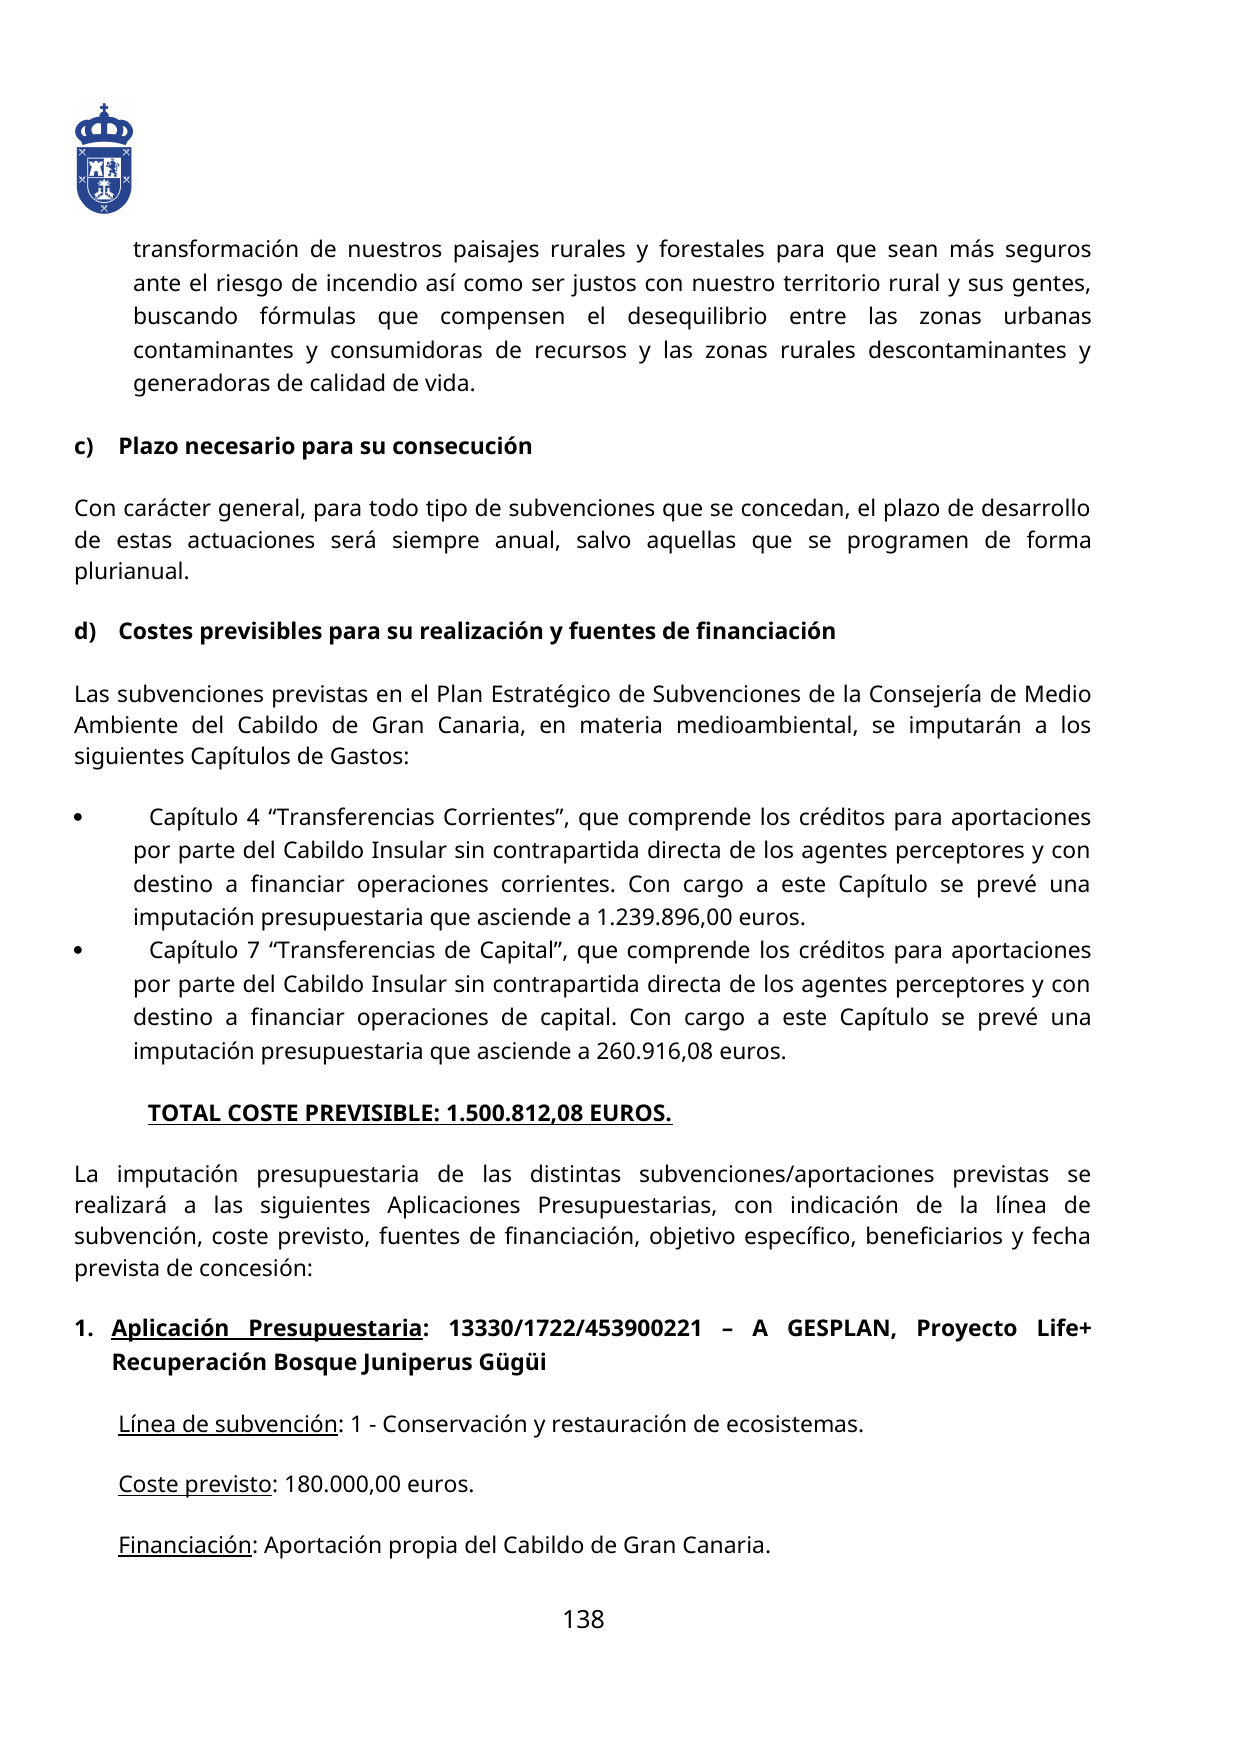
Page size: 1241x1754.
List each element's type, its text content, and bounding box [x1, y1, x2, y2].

text Con carácter general, para todo tipo de subvenciones que se concedan, el plazo de desarrollo de estas actuaciones será siempre anual, salvo aquellas que se programen de forma plurianual. [74, 492, 1092, 586]
picture [73, 102, 137, 215]
text Las subvenciones previstas en el Plan Estratégico de Subvenciones de la Consejería de Medio Ambiente del Cabildo de Gran Canaria, en materia medioambiental, se imputarán a los siguientes Capítulos de Gastos: [74, 678, 1092, 772]
list Capítulo 4 “Transferencias Corrientes”, que comprende los créditos para aportaciones por parte del Cabildo Insular sin contrapartida directa de los agentes perceptores y con destino a financiar operaciones corrientes. Con cargo a este Capítulo se prevé una imputación presupuestaria que asciende a 1.239.896,00 euros. [74, 801, 1092, 932]
text TOTAL COSTE PREVISIBLE: 1.500.812,08 EUROS. [148, 1097, 1092, 1129]
list Aplicación Presupuestaria: 13330/1722/453900221 – A GESPLAN, Proyecto Life+ Recuperación Bosque Juniperus Gügüi [74, 1312, 1092, 1377]
list transformación de nuestros paisajes rurales y forestales para que sean más seguros ante el riesgo de incendio así como ser justos con nuestro territorio rural y sus gentes, buscando fórmulas que compensen el desequilibrio entre las zonas urbanas contaminantes y consumidoras de recursos y las zonas rurales descontaminantes y generadoras de calidad de vida. [74, 233, 1092, 398]
list Plazo necesario para su consecución [74, 430, 1092, 461]
text Financiación: Aportación propia del Cabildo de Gran Canaria. [118, 1529, 1092, 1560]
text Línea de subvención: 1 - Conservación y restauración de ecosistemas. [118, 1408, 1092, 1439]
list Costes previsibles para su realización y fuentes de financiación [74, 615, 1092, 646]
text La imputación presupuestaria de las distintas subvenciones/aportaciones previstas se realizará a las siguientes Aplicaciones Presupuestarias, con indicación de la línea de subvención, coste previsto, fuentes de financiación, objetivo específico, beneficiarios y fecha prevista de concesión: [74, 1158, 1092, 1283]
list Capítulo 7 “Transferencias de Capital”, que comprende los créditos para aportaciones por parte del Cabildo Insular sin contrapartida directa de los agentes perceptores y con destino a financiar operaciones de capital. Con cargo a este Capítulo se prevé una imputación presupuestaria que asciende a 260.916,08 euros. [74, 934, 1092, 1066]
text Coste previsto: 180.000,00 euros. [118, 1468, 1092, 1500]
